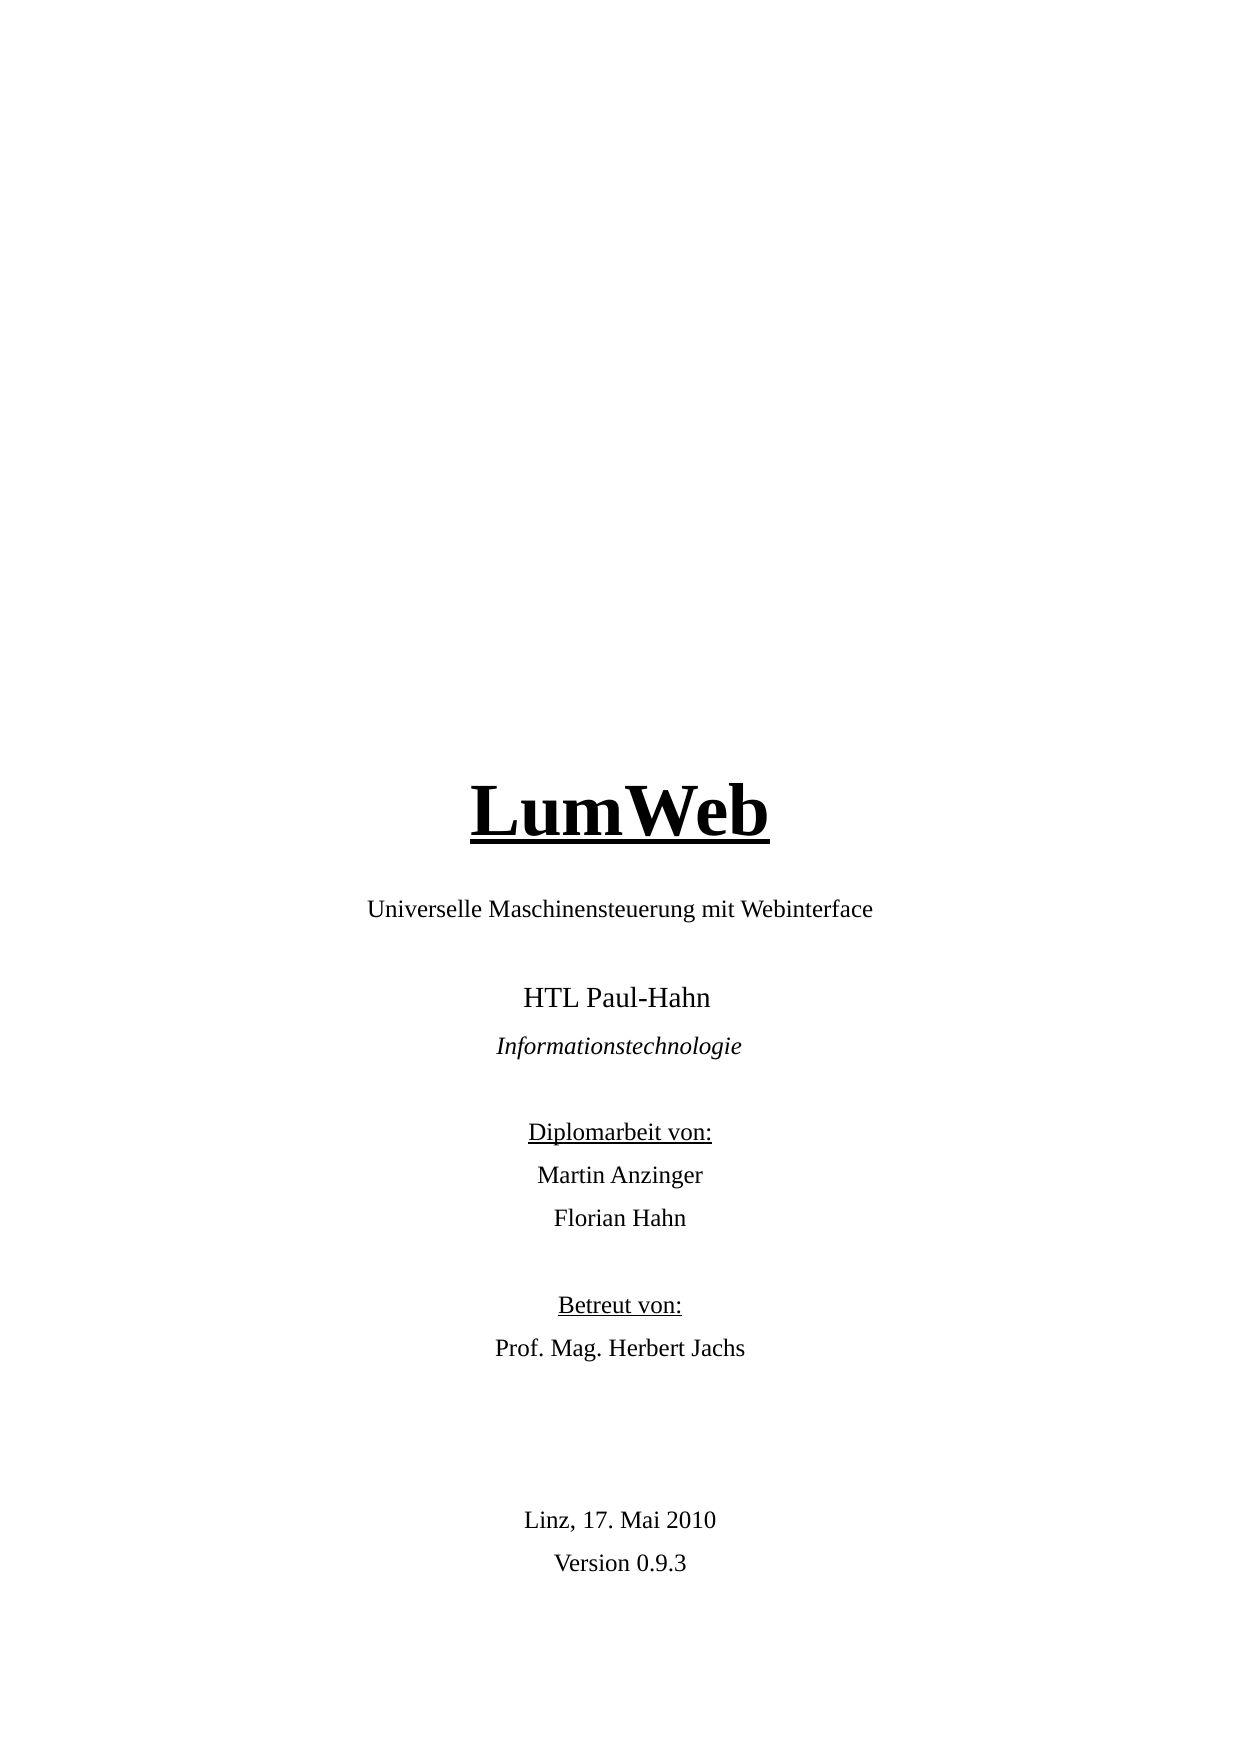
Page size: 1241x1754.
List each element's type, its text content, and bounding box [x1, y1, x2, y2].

text Martin Anzinger [118, 1160, 1122, 1189]
text Universelle Maschinensteuerung mit Webinterface [118, 894, 1122, 923]
text Informationstechnologie [118, 1031, 1122, 1060]
text LumWeb [118, 765, 1122, 851]
text Diplomarbeit von: [118, 1117, 1122, 1146]
text Florian Hahn [118, 1203, 1122, 1232]
text Linz, 17. Mai 2010 Version 0.9.3 [118, 1505, 1122, 1577]
text Betreut von: [118, 1290, 1122, 1318]
text Prof. Mag. Herbert Jachs [118, 1333, 1122, 1362]
text HTL Paul-Hahn [118, 981, 1122, 1014]
